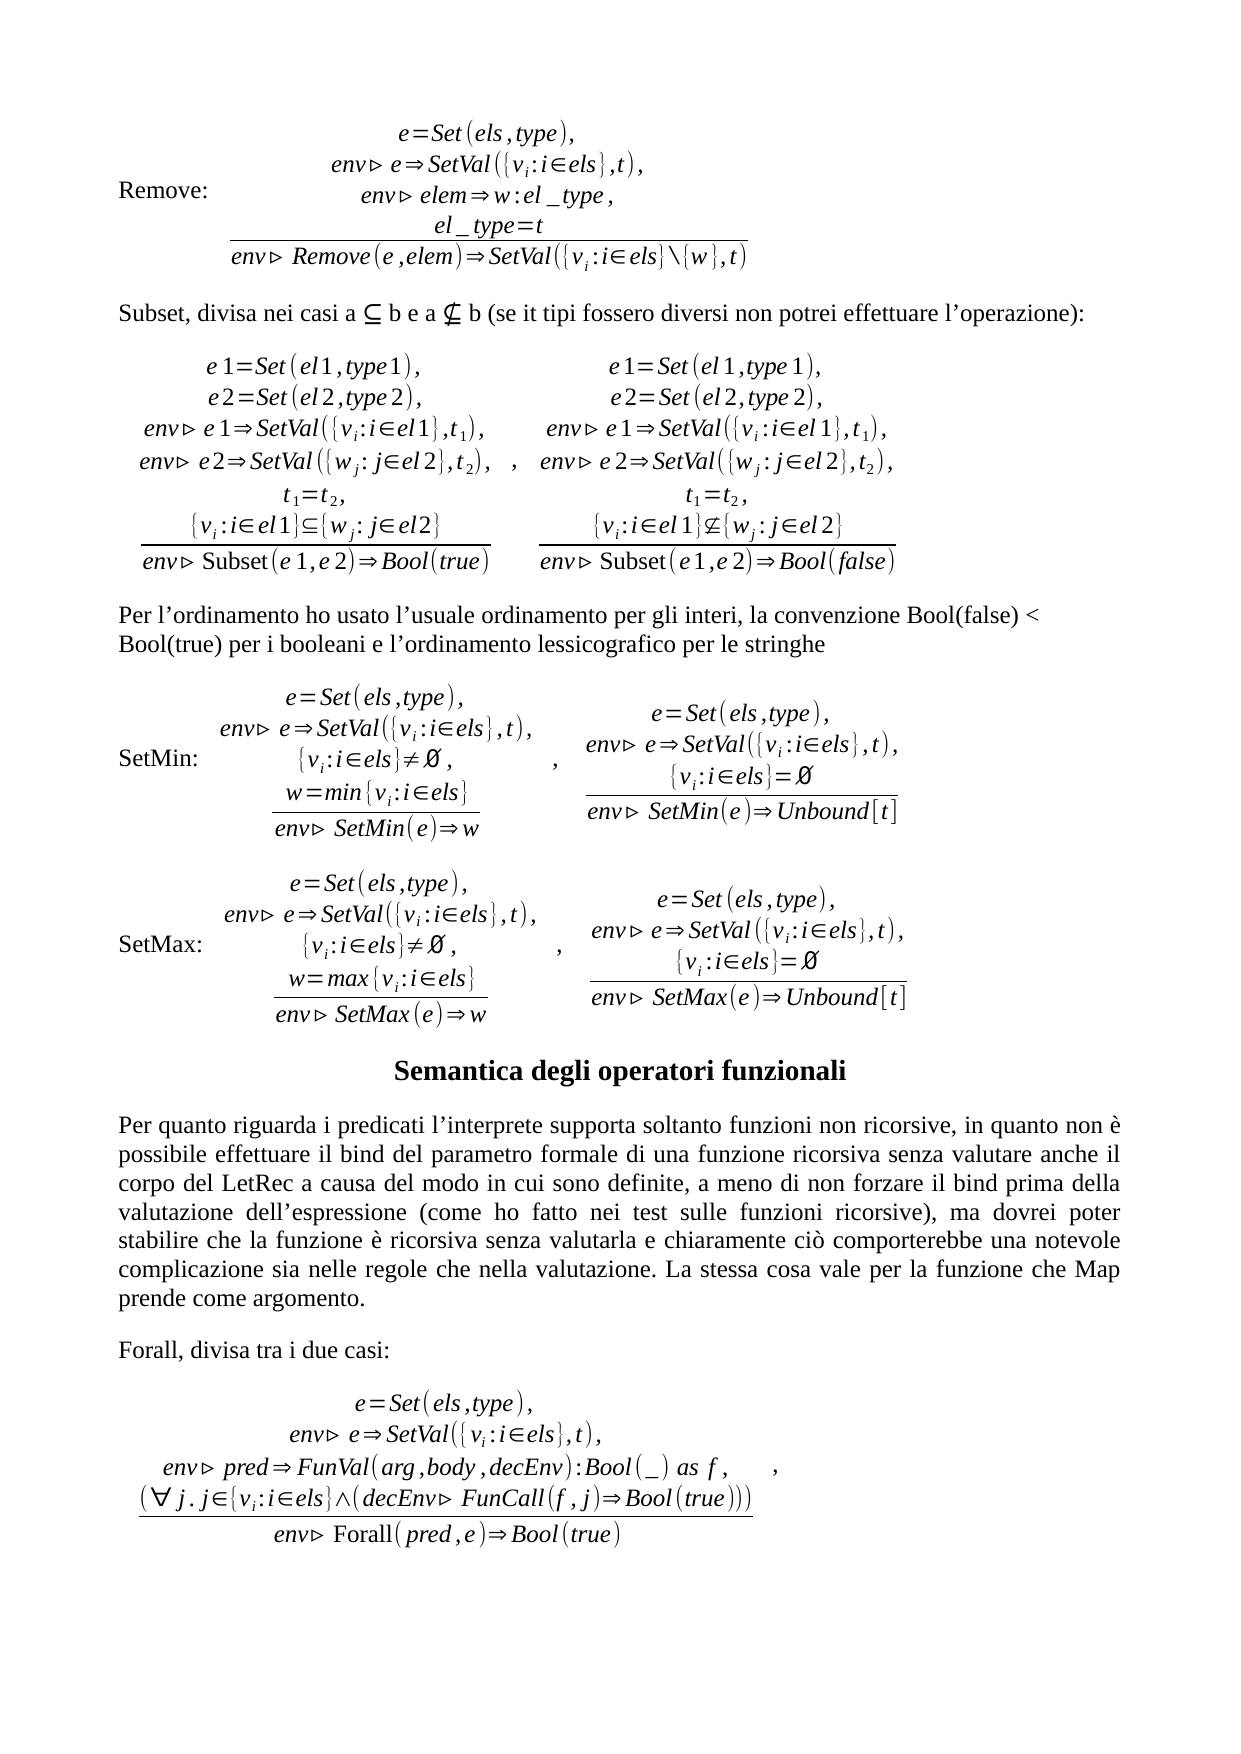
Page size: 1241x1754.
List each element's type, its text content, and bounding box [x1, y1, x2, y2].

text SetMax:, [118, 867, 1122, 1029]
text Remove: [118, 118, 1122, 274]
text Per quanto riguarda i predicati l’interprete supporta soltanto funzioni non ricorsive, in quanto non è possibile effettuare il bind del parametro formale di una funzione ricorsiva senza valutare anche il corpo del LetRec a causa del modo in cui sono definite, a meno di non forzare il bind prima della valutazione dell’espressione (come ho fatto nei test sulle funzioni ricorsive), ma dovrei poter stabilire che la funzione è ricorsiva senza valutarla e chiaramente ciò comporterebbe una notevole complicazione sia nelle regole che nella valutazione. La stessa cosa vale per la funzione che Map prende come argomento. [118, 1110, 1122, 1312]
text , [118, 1388, 1122, 1549]
text Semantica degli operatori funzionali [118, 1053, 1122, 1087]
text Subset, divisa nei casi a ⊆ b e a ⊈ b (se it tipi fossero diversi non potrei effettuare l’operazione): [118, 298, 1122, 327]
text Per l’ordinamento ho usato l’usuale ordinamento per gli interi, la convenzione Bool(false) < Bool(true) per i booleani e l’ordinamento lessicografico per le stringhe [118, 601, 1122, 658]
text SetMin:, [118, 682, 1122, 844]
text Forall, divisa tra i due casi: [118, 1335, 1122, 1364]
text , [118, 351, 1122, 577]
